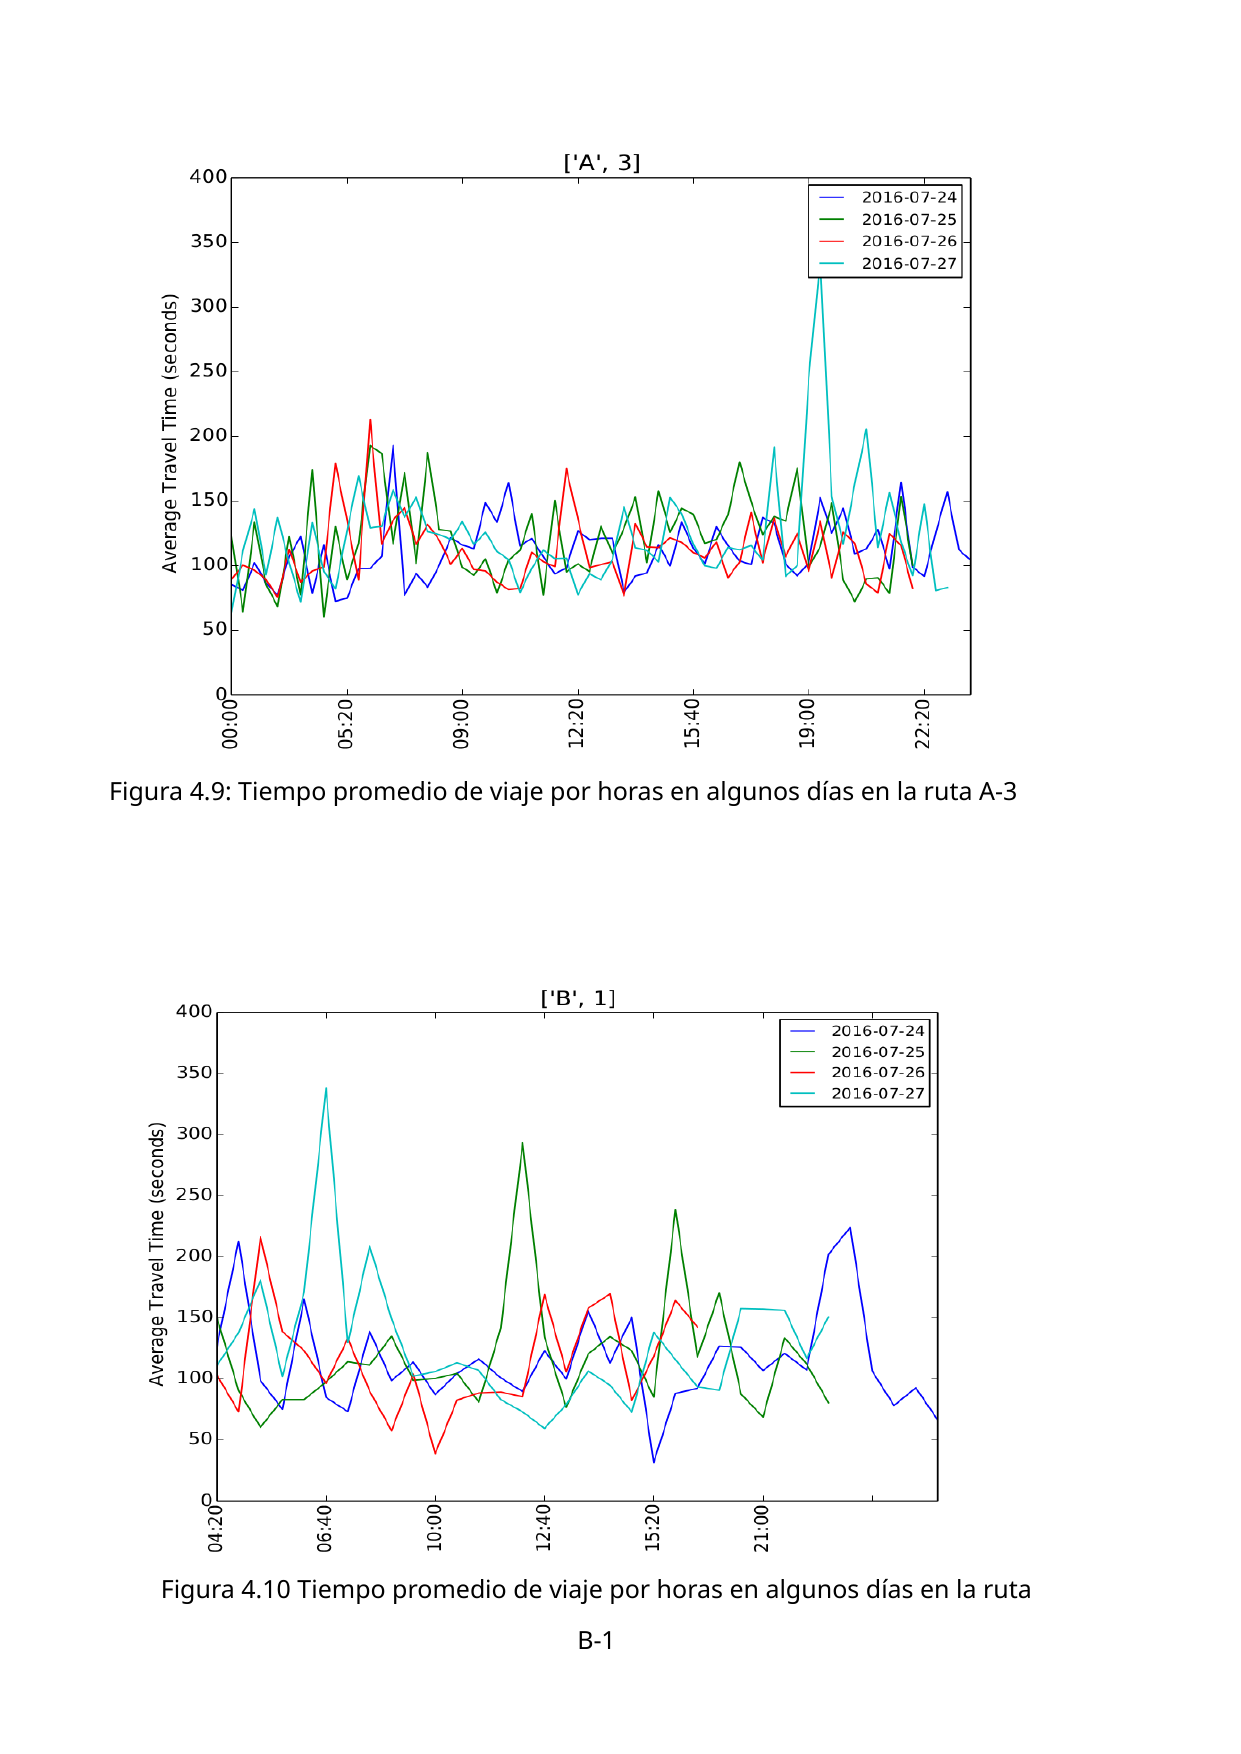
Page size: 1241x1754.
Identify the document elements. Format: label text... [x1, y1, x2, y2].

text Figura 4.10 Tiempo promedio de viaje por horas en algunos días en la ruta B-1 [160, 957, 1033, 1656]
picture [143, 135, 994, 757]
text Figura 4.9: Tiempo promedio de viaje por horas en algunos días en la ruta A-3 [102, 757, 1025, 808]
picture [134, 969, 1009, 1555]
